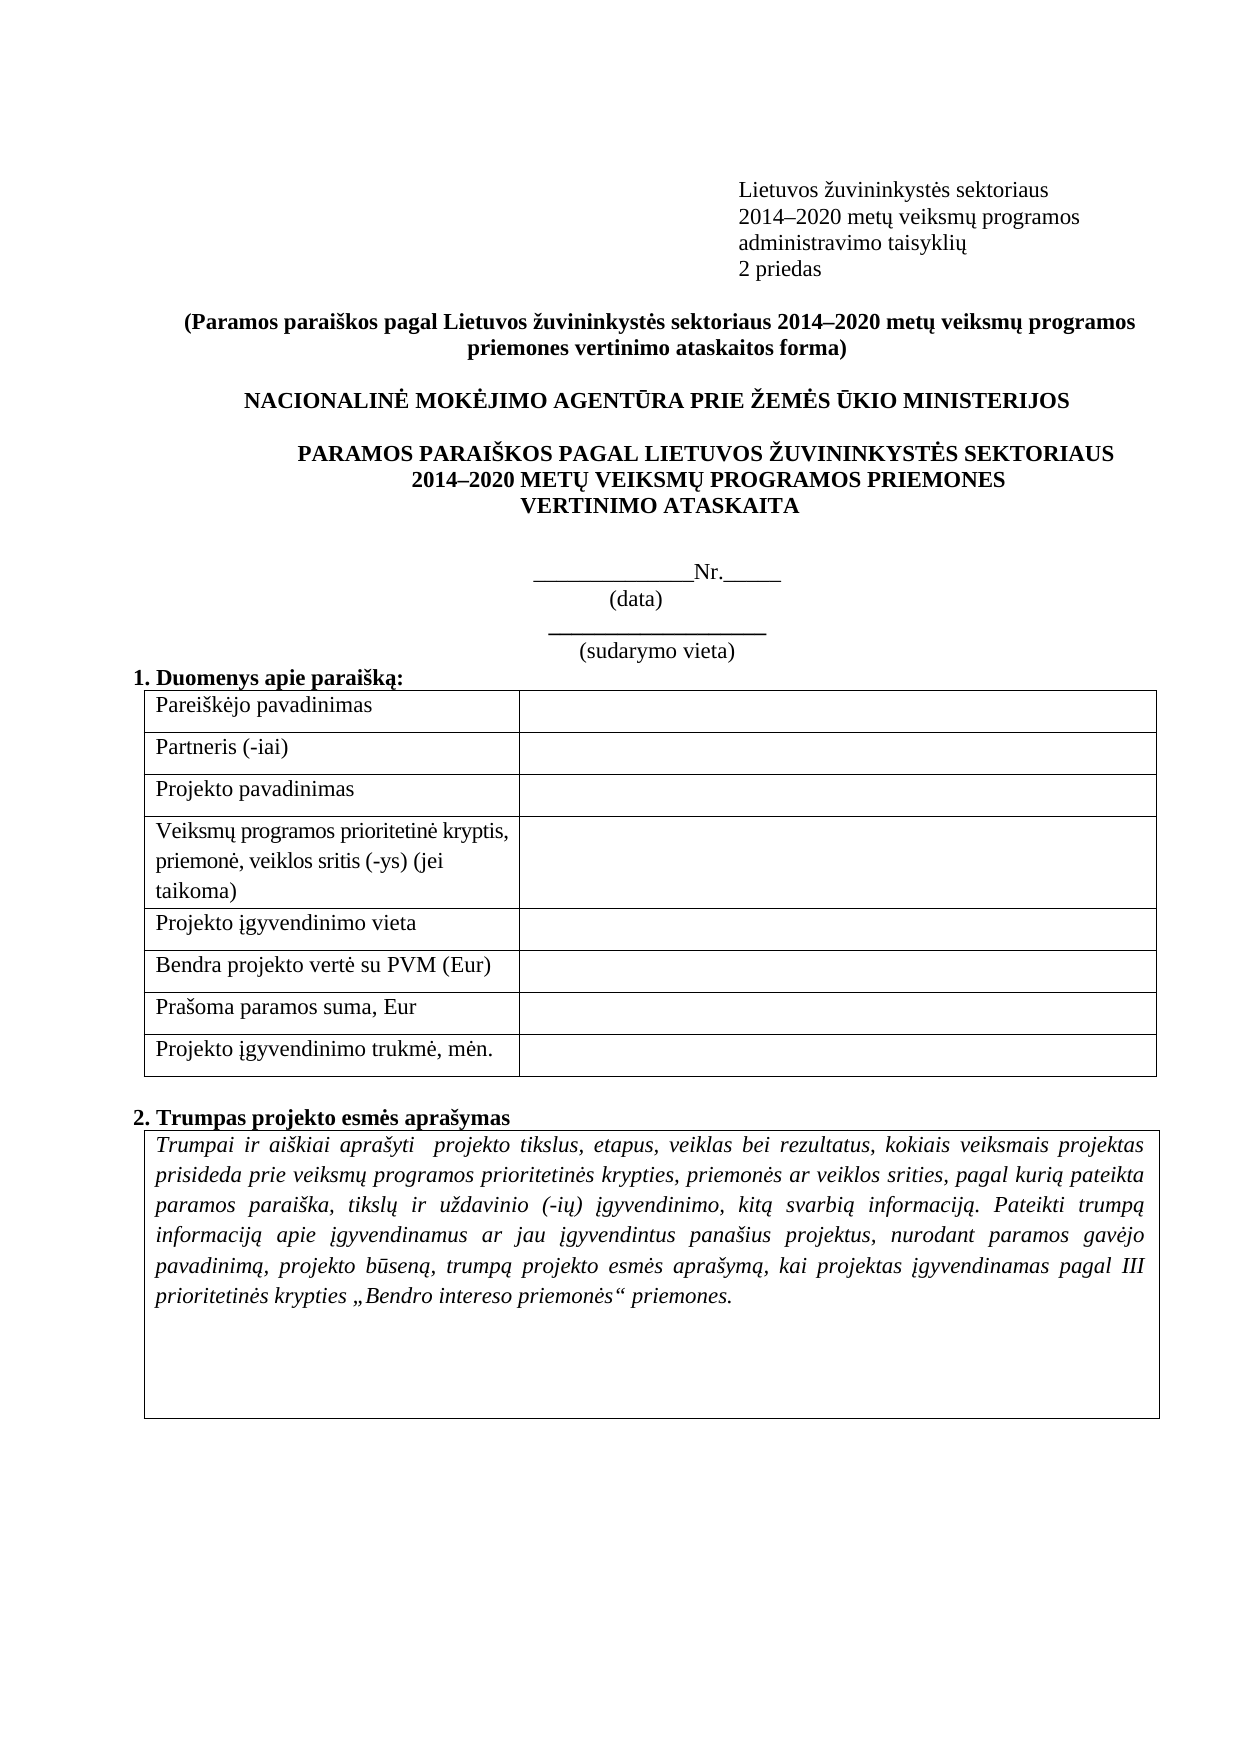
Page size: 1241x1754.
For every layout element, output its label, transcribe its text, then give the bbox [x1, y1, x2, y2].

text 2. Trumpas projekto esmės aprašymas [133, 1103, 1181, 1130]
table_cell [520, 817, 1156, 908]
table_cell Veiksmų programos prioritetinė kryptis, priemonė, veiklos sritis (-ys) (jei taikoma) [145, 817, 519, 908]
text NACIONALINĖ MOKĖJIMO AGENTŪRA PRIE ŽEMĖS ŪKIO MINISTERIJOS [133, 387, 1181, 413]
text 1. Duomenys apie paraišką: [133, 664, 1181, 690]
text VERTINIMO ATASKAITA [133, 493, 1181, 519]
table_header [520, 691, 1156, 732]
table_cell [520, 733, 1156, 774]
table_cell Prašoma paramos suma, Eur [145, 993, 519, 1034]
table_cell Projekto įgyvendinimo trukmė, mėn. [145, 1035, 519, 1076]
text 2 priedas [738, 255, 1181, 282]
text (data) [403, 585, 1181, 611]
table_cell Projekto įgyvendinimo vieta [145, 909, 519, 950]
text Lietuvos žuvininkystės sektoriaus 2014–2020 metų veiksmų programos administravimo taisyklių [738, 176, 1181, 255]
text ______________Nr._____ [133, 558, 1181, 585]
table_cell [520, 775, 1156, 816]
table_cell [520, 1035, 1156, 1076]
text PARAMOS paraiškos PAGAL LIETUVOS žuvininkystės sektoriaus [236, 440, 1181, 466]
text 2014–2020 METŲ veiksmų PROGRAMOS PRIEMONES [236, 466, 1181, 493]
text (sudarymo vieta) [133, 637, 1181, 664]
table_header Pareiškėjo pavadinimas [145, 691, 519, 732]
table_cell Partneris (-iai) [145, 733, 519, 774]
table_cell Projekto pavadinimas [145, 775, 519, 816]
text (Paramos paraiškos pagal Lietuvos žuvininkystės sektoriaus 2014–2020 metų veiksmų programos priemones vertinimo ataskaitos forma) [133, 308, 1181, 361]
table_cell [520, 909, 1156, 950]
table_cell [520, 951, 1156, 992]
table_header Trumpai ir aiškiai aprašyti projekto tikslus, etapus, veiklas bei rezultatus, kokiais veiksmais projektas prisideda prie veiksmų programos prioritetinės krypties, priemonės ar veiklos srities, pagal kurią pateikta paramos paraiška, tikslų ir uždavinio (-ių) įgyvendinimo, kitą svarbią informaciją. Pateikti trumpą informaciją apie įgyvendinamus ar jau įgyvendintus panašius projektus, nurodant paramos gavėjo pavadinimą, projekto būseną, trumpą projekto esmės aprašymą, kai projektas įgyvendinamas pagal III prioritetinės krypties „Bendro intereso priemonės“ priemones. [145, 1131, 1159, 1418]
table_cell Bendra projekto vertė su PVM (Eur) [145, 951, 519, 992]
text ___________________ [133, 611, 1181, 637]
table_cell [520, 993, 1156, 1034]
